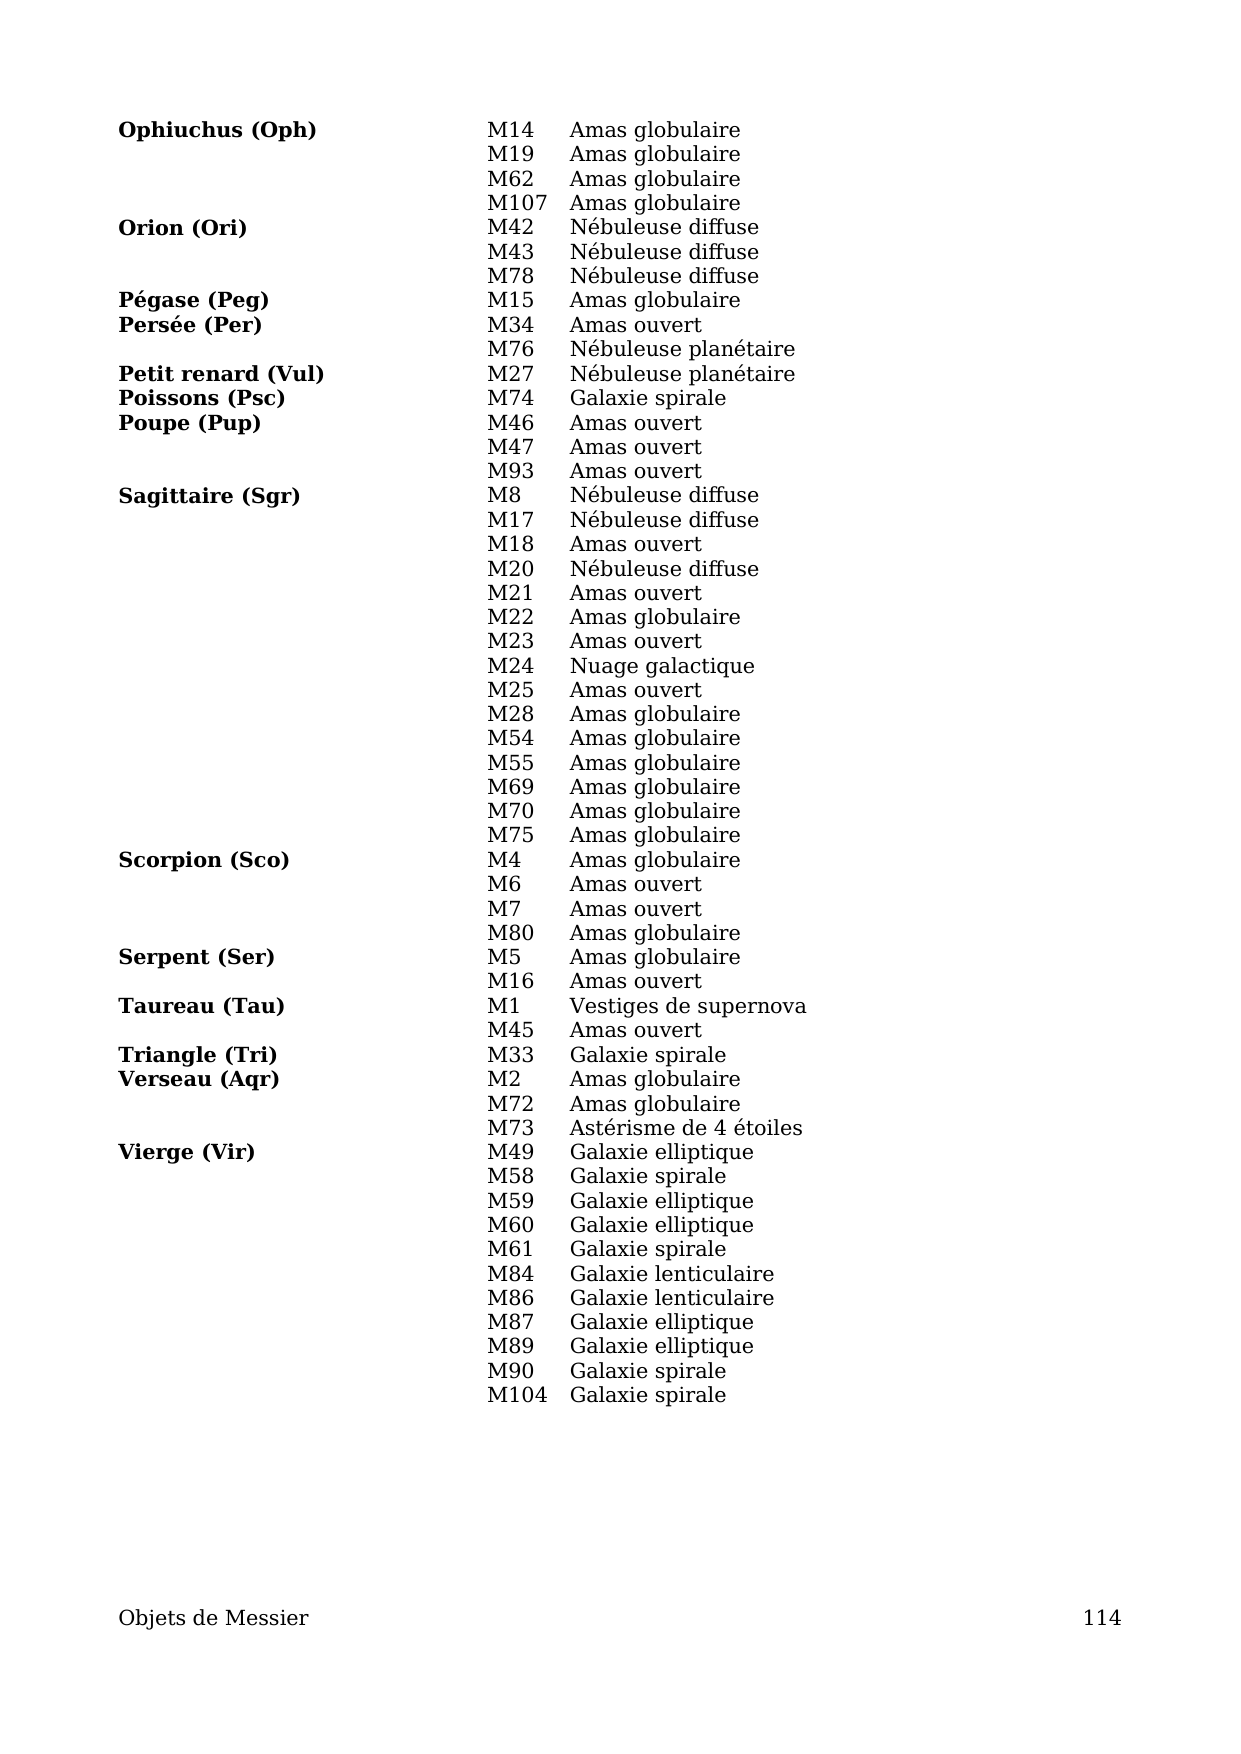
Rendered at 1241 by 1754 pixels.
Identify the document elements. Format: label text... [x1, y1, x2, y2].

table_cell M25 [487, 678, 569, 702]
table_cell M2 [487, 1067, 569, 1092]
table_cell [118, 1092, 487, 1116]
table_cell Amas ouvert [570, 970, 1122, 994]
table_cell M5 [487, 945, 569, 970]
table_cell M93 [487, 459, 569, 484]
table_cell Amas globulaire [570, 799, 1122, 824]
table_cell M70 [487, 799, 569, 824]
table_cell Nébuleuse planétaire [570, 338, 1122, 362]
table_cell Nébuleuse diffuse [570, 215, 1122, 240]
table_cell Amas globulaire [570, 118, 1122, 143]
table_cell M104 [487, 1383, 569, 1407]
table_cell [118, 508, 487, 532]
table_cell [118, 702, 487, 727]
table_cell Amas ouvert [570, 459, 1122, 484]
table_cell Verseau (Aqr) [118, 1067, 487, 1092]
table_cell M42 [487, 215, 569, 240]
table_cell Galaxie elliptique [570, 1335, 1122, 1359]
table_cell M89 [487, 1335, 569, 1359]
table_cell [118, 751, 487, 775]
table_cell [118, 1213, 487, 1237]
table_cell [118, 1286, 487, 1310]
table_cell M18 [487, 533, 569, 557]
table_cell M24 [487, 654, 569, 678]
table_cell [118, 143, 487, 167]
table_cell M21 [487, 581, 569, 605]
table_cell [118, 1383, 487, 1407]
table_cell M43 [487, 240, 569, 264]
table_cell Ophiuchus (Oph) [118, 118, 487, 143]
table_cell Amas globulaire [570, 751, 1122, 775]
table_cell M6 [487, 873, 569, 897]
table_cell M1 [487, 994, 569, 1018]
table_cell Galaxie spirale [570, 1043, 1122, 1067]
table_cell [118, 824, 487, 848]
table_cell Poissons (Psc) [118, 386, 487, 411]
table_cell Galaxie elliptique [570, 1213, 1122, 1237]
table_cell Galaxie lenticulaire [570, 1262, 1122, 1286]
table_cell [118, 605, 487, 629]
table_cell [118, 264, 487, 288]
table_cell Amas globulaire [570, 143, 1122, 167]
table_cell Amas globulaire [570, 727, 1122, 751]
table_cell Taureau (Tau) [118, 994, 487, 1018]
table_cell M4 [487, 848, 569, 872]
table_cell Galaxie spirale [570, 1359, 1122, 1383]
table_cell [118, 630, 487, 654]
table_cell Galaxie lenticulaire [570, 1286, 1122, 1310]
table_cell M45 [487, 1019, 569, 1043]
table_cell M8 [487, 484, 569, 508]
table_cell Galaxie spirale [570, 386, 1122, 411]
table_cell M55 [487, 751, 569, 775]
table_cell M49 [487, 1140, 569, 1165]
table_cell [118, 775, 487, 799]
table_cell [118, 897, 487, 921]
table_cell [118, 1238, 487, 1262]
table_cell Vestiges de supernova [570, 994, 1122, 1018]
table_cell [118, 1359, 487, 1383]
table_cell Amas ouvert [570, 678, 1122, 702]
table_cell Galaxie elliptique [570, 1189, 1122, 1213]
table_cell M27 [487, 362, 569, 386]
table_cell M17 [487, 508, 569, 532]
table_cell Astérisme de 4 étoiles [570, 1116, 1122, 1140]
table_cell Nébuleuse diffuse [570, 557, 1122, 581]
table_cell [118, 1189, 487, 1213]
table_cell M34 [487, 313, 569, 337]
table_cell [118, 1116, 487, 1140]
table_cell M46 [487, 411, 569, 435]
table_cell M80 [487, 921, 569, 945]
table_cell Amas globulaire [570, 824, 1122, 848]
table_cell Serpent (Ser) [118, 945, 487, 970]
table_cell M20 [487, 557, 569, 581]
table_cell M59 [487, 1189, 569, 1213]
table_cell [118, 557, 487, 581]
table_cell Amas globulaire [570, 848, 1122, 872]
table_cell M107 [487, 191, 569, 215]
table_cell [118, 727, 487, 751]
table_cell M72 [487, 1092, 569, 1116]
table_cell M16 [487, 970, 569, 994]
table_cell M14 [487, 118, 569, 143]
table_cell M23 [487, 630, 569, 654]
table_cell Nébuleuse diffuse [570, 264, 1122, 288]
table_cell M73 [487, 1116, 569, 1140]
table_cell Galaxie spirale [570, 1238, 1122, 1262]
table_cell Amas globulaire [570, 702, 1122, 727]
table_cell M62 [487, 167, 569, 191]
table_cell [118, 1335, 487, 1359]
table_cell Amas globulaire [570, 167, 1122, 191]
table_cell Orion (Ori) [118, 215, 487, 240]
table_cell M28 [487, 702, 569, 727]
table_cell Amas globulaire [570, 1092, 1122, 1116]
table_cell [118, 533, 487, 557]
table_cell Petit renard (Vul) [118, 362, 487, 386]
table_cell Amas globulaire [570, 921, 1122, 945]
table_cell [118, 678, 487, 702]
table_cell Nuage galactique [570, 654, 1122, 678]
table_cell M69 [487, 775, 569, 799]
table_cell M61 [487, 1238, 569, 1262]
table_cell [118, 459, 487, 484]
table_cell Amas globulaire [570, 1067, 1122, 1092]
table_cell [118, 240, 487, 264]
table_cell [118, 970, 487, 994]
table_cell M74 [487, 386, 569, 411]
table_cell M78 [487, 264, 569, 288]
table_cell Amas globulaire [570, 191, 1122, 215]
table_cell Sagittaire (Sgr) [118, 484, 487, 508]
table_cell Galaxie elliptique [570, 1310, 1122, 1334]
table_cell Persée (Per) [118, 313, 487, 337]
table_cell Nébuleuse diffuse [570, 240, 1122, 264]
table_cell Galaxie spirale [570, 1165, 1122, 1189]
table_cell Poupe (Pup) [118, 411, 487, 435]
table_cell M33 [487, 1043, 569, 1067]
table_cell Amas ouvert [570, 630, 1122, 654]
table_cell [118, 435, 487, 459]
table_cell M22 [487, 605, 569, 629]
table_cell M75 [487, 824, 569, 848]
table_cell Amas globulaire [570, 945, 1122, 970]
table_cell M60 [487, 1213, 569, 1237]
table_cell M86 [487, 1286, 569, 1310]
table_cell Amas ouvert [570, 533, 1122, 557]
table_cell [118, 191, 487, 215]
table_cell Amas globulaire [570, 605, 1122, 629]
table_cell [118, 338, 487, 362]
table_cell [118, 921, 487, 945]
table_cell Vierge (Vir) [118, 1140, 487, 1165]
table_cell Amas globulaire [570, 775, 1122, 799]
table_cell [118, 581, 487, 605]
table_cell [118, 1310, 487, 1334]
table_cell M58 [487, 1165, 569, 1189]
table_cell Amas ouvert [570, 313, 1122, 337]
table_cell M7 [487, 897, 569, 921]
table_cell M47 [487, 435, 569, 459]
table_cell M15 [487, 289, 569, 313]
table_cell [118, 1262, 487, 1286]
table_cell M90 [487, 1359, 569, 1383]
table_cell [118, 654, 487, 678]
table_cell M54 [487, 727, 569, 751]
table_cell [118, 167, 487, 191]
table_cell Amas ouvert [570, 873, 1122, 897]
table_cell [118, 1019, 487, 1043]
table_cell Galaxie elliptique [570, 1140, 1122, 1165]
table_cell Amas ouvert [570, 1019, 1122, 1043]
table_cell Amas ouvert [570, 411, 1122, 435]
table_cell Nébuleuse planétaire [570, 362, 1122, 386]
table_cell Galaxie spirale [570, 1383, 1122, 1407]
table_cell M76 [487, 338, 569, 362]
table_cell M84 [487, 1262, 569, 1286]
table_cell Triangle (Tri) [118, 1043, 487, 1067]
table_cell Nébuleuse diffuse [570, 484, 1122, 508]
table_cell Amas ouvert [570, 581, 1122, 605]
table_cell [118, 1165, 487, 1189]
table_cell Nébuleuse diffuse [570, 508, 1122, 532]
table_cell [118, 799, 487, 824]
table_cell Amas globulaire [570, 289, 1122, 313]
table_cell Amas ouvert [570, 897, 1122, 921]
table_cell Amas ouvert [570, 435, 1122, 459]
table_cell Scorpion (Sco) [118, 848, 487, 872]
table_cell [118, 873, 487, 897]
table_cell M19 [487, 143, 569, 167]
table_cell M87 [487, 1310, 569, 1334]
table_cell Pégase (Peg) [118, 289, 487, 313]
